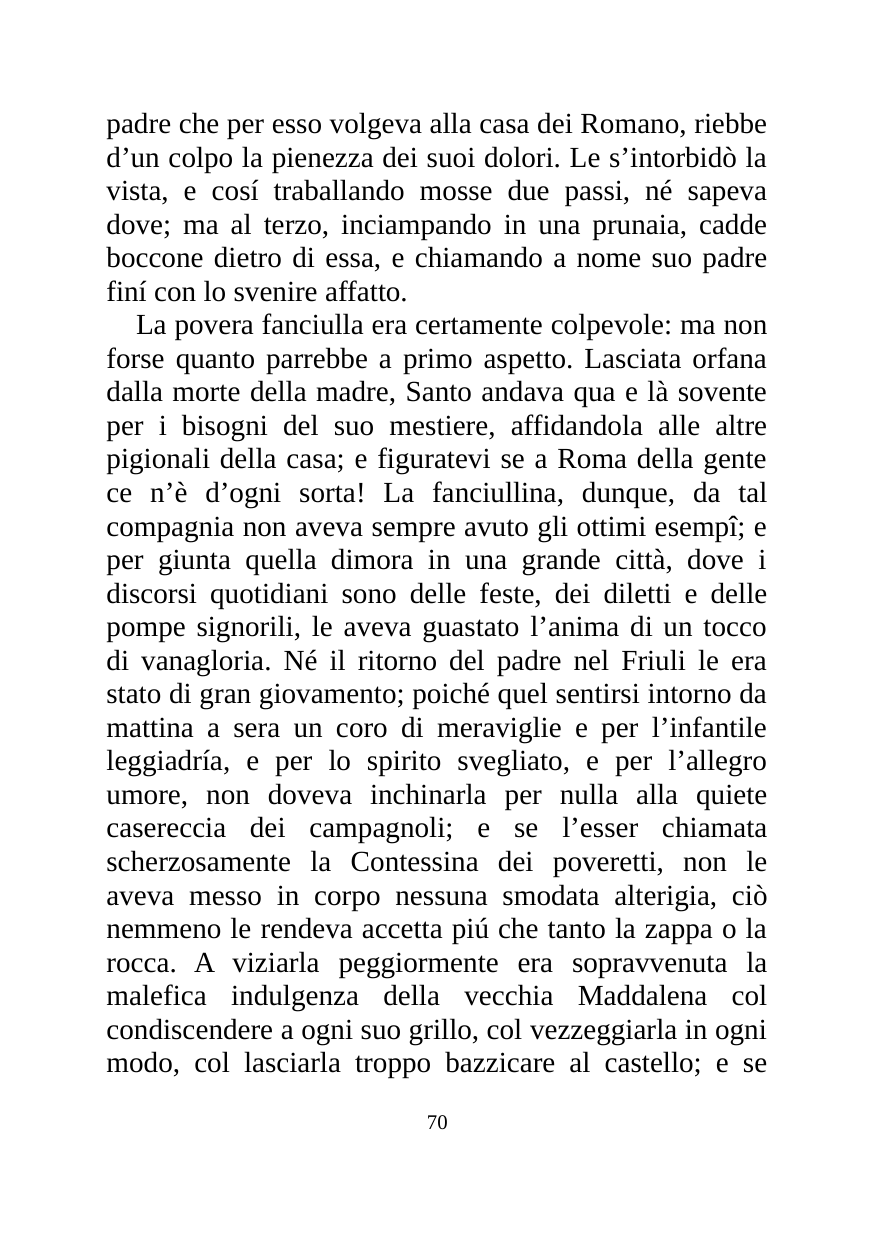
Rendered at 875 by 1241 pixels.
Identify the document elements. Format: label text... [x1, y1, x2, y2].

text padre che per esso volgeva alla casa dei Romano, riebbe d’un colpo la pienezza dei suoi dolori. Le s’intorbidò la vista, e cosí traballando mosse due passi, né sapeva dove; ma al terzo, inciampando in una prunaia, cadde boccone dietro di essa, e chiamando a nome suo padre finí con lo svenire affatto. [106, 106, 768, 307]
text La povera fanciulla era certamente colpevole: ma non forse quanto parrebbe a primo aspetto. Lasciata orfana dalla morte della madre, Santo andava qua e là sovente per i bisogni del suo mestiere, affidandola alle altre pigionali della casa; e figuratevi se a Roma della gente ce n’è d’ogni sorta! La fanciullina, dunque, da tal compagnia non aveva sempre avuto gli ottimi esempî; e per giunta quella dimora in una grande città, dove i discorsi quotidiani sono delle feste, dei diletti e delle pompe signorili, le aveva guastato l’anima di un tocco di vanagloria. Né il ritorno del padre nel Friuli le era stato di gran giovamento; poiché quel sentirsi intorno da mattina a sera un coro di meraviglie e per l’infantile leggiadría, e per lo spirito svegliato, e per l’allegro umore, non doveva inchinarla per nulla alla quiete casereccia dei campagnoli; e se l’esser chiamata scherzosamente la Contessina dei poveretti, non le aveva messo in corpo nessuna smodata alterigia, ciò nemmeno le rendeva accetta piú che tanto la zappa o la rocca. A viziarla peggiormente era sopravvenuta la malefica indulgenza della vecchia Maddalena col condiscendere a ogni suo grillo, col vezzeggiarla in ogni modo, col lasciarla troppo bazzicare al castello; e se [106, 307, 768, 1079]
